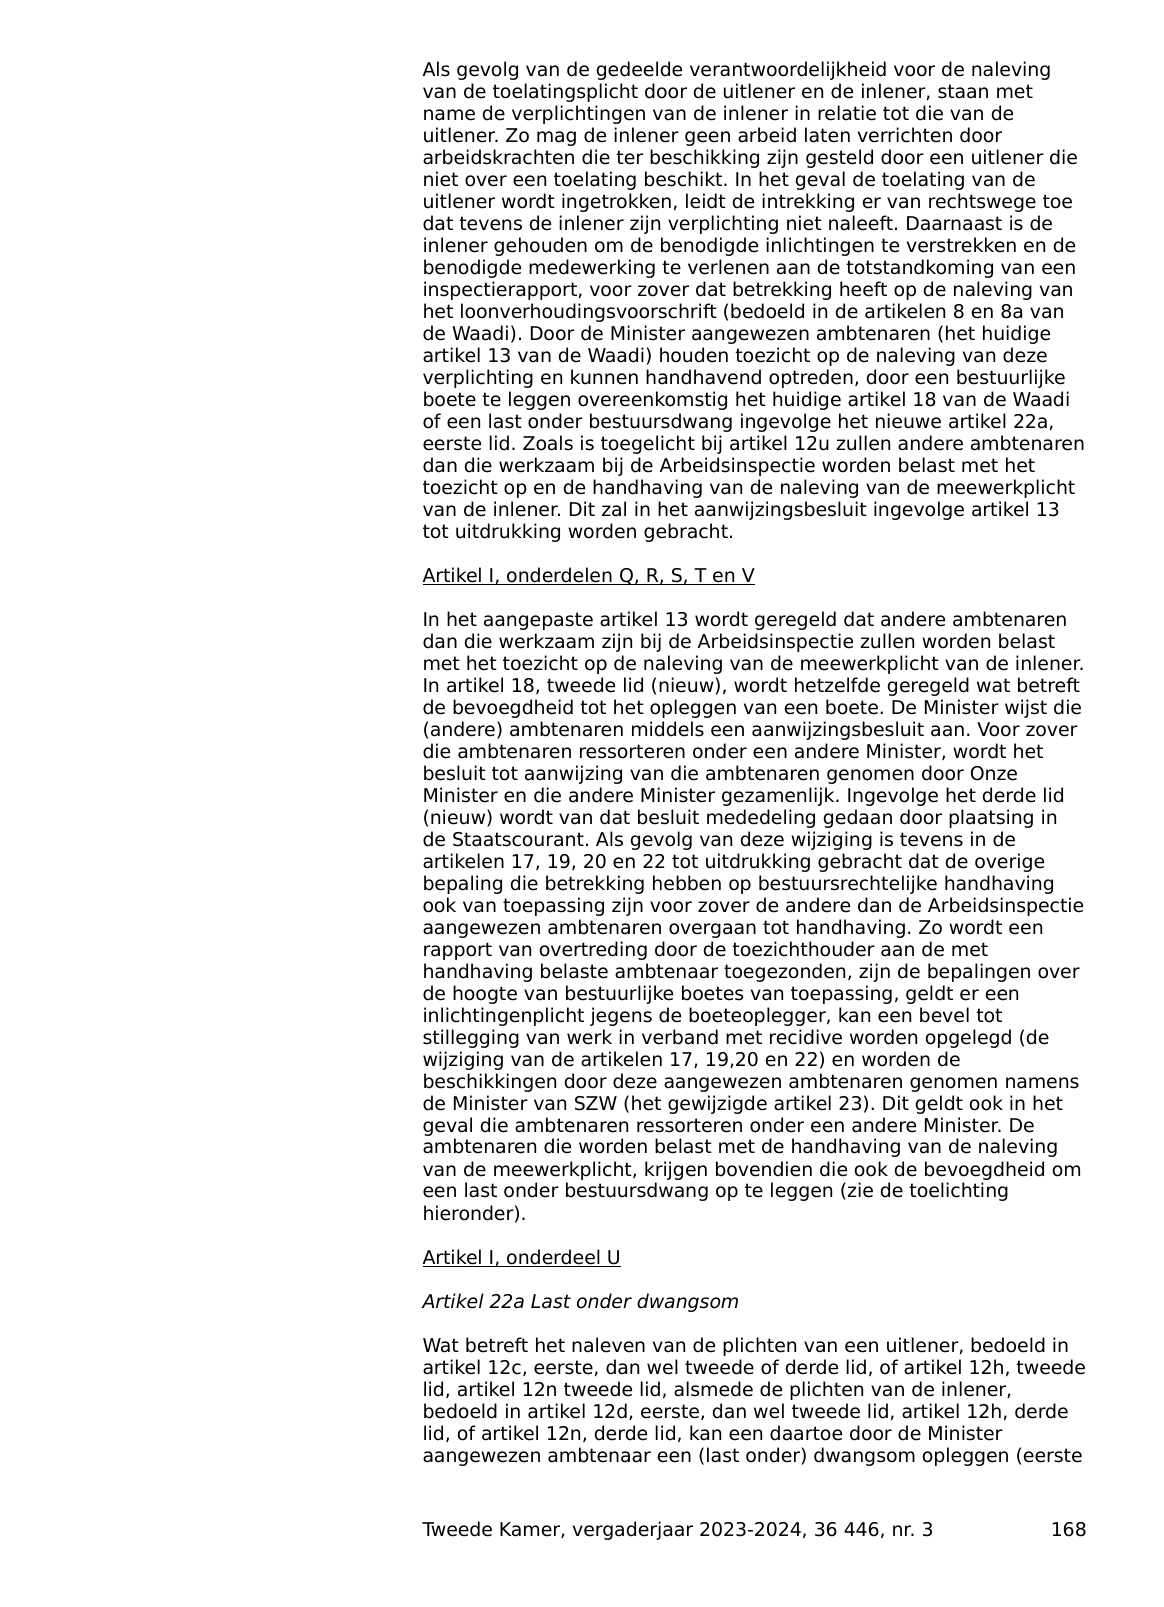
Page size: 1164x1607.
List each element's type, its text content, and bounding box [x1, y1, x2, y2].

text Als gevolg van de gedeelde verantwoordelijkheid voor de naleving van de toelatingsplicht door de uitlener en de inlener, staan met name de verplichtingen van de inlener in relatie tot die van de uitlener. Zo mag de inlener geen arbeid laten verrichten door arbeidskrachten die ter beschikking zijn gesteld door een uitlener die niet over een toelating beschikt. In het geval de toelating van de uitlener wordt ingetrokken, leidt de intrekking er van rechtswege toe dat tevens de inlener zijn verplichting niet naleeft. Daarnaast is de inlener gehouden om de benodigde inlichtingen te verstrekken en de benodigde medewerking te verlenen aan de totstandkoming van een inspectierapport, voor zover dat betrekking heeft op de naleving van het loonverhoudingsvoorschrift (bedoeld in de artikelen 8 en 8a van de Waadi). Door de Minister aangewezen ambtenaren (het huidige artikel 13 van de Waadi) houden toezicht op de naleving van deze verplichting en kunnen handhavend optreden, door een bestuurlijke boete te leggen overeenkomstig het huidige artikel 18 van de Waadi of een last onder bestuursdwang ingevolge het nieuwe artikel 22a, eerste lid. Zoals is toegelicht bij artikel 12u zullen andere ambtenaren dan die werkzaam bij de Arbeidsinspectie worden belast met het toezicht op en de handhaving van de naleving van de meewerkplicht van de inlener. Dit zal in het aanwijzingsbesluit ingevolge artikel 13 tot uitdrukking worden gebracht. [422, 59, 1087, 543]
subtitle Artikel I, onderdeel U [422, 1247, 1087, 1268]
subtitle Artikel 22a Last onder dwangsom [422, 1291, 1087, 1313]
text Wat betreft het naleven van de plichten van een uitlener, bedoeld in artikel 12c, eerste, dan wel tweede of derde lid, of artikel 12h, tweede lid, artikel 12n tweede lid, alsmede de plichten van de inlener, bedoeld in artikel 12d, eerste, dan wel tweede lid, artikel 12h, derde lid, of artikel 12n, derde lid, kan een daartoe door de Minister aangewezen ambtenaar een (last onder) dwangsom opleggen (eerste [422, 1335, 1087, 1467]
subtitle Artikel I, onderdelen Q, R, S, T en V [422, 565, 1087, 587]
text In het aangepaste artikel 13 wordt geregeld dat andere ambtenaren dan die werkzaam zijn bij de Arbeidsinspectie zullen worden belast met het toezicht op de naleving van de meewerkplicht van de inlener. In artikel 18, tweede lid (nieuw), wordt hetzelfde geregeld wat betreft de bevoegdheid tot het opleggen van een boete. De Minister wijst die (andere) ambtenaren middels een aanwijzingsbesluit aan. Voor zover die ambtenaren ressorteren onder een andere Minister, wordt het besluit tot aanwijzing van die ambtenaren genomen door Onze Minister en die andere Minister gezamenlijk. Ingevolge het derde lid (nieuw) wordt van dat besluit mededeling gedaan door plaatsing in de Staatscourant. Als gevolg van deze wijziging is tevens in de artikelen 17, 19, 20 en 22 tot uitdrukking gebracht dat de overige bepaling die betrekking hebben op bestuursrechtelijke handhaving ook van toepassing zijn voor zover de andere dan de Arbeidsinspectie aangewezen ambtenaren overgaan tot handhaving. Zo wordt een rapport van overtreding door de toezichthouder aan de met handhaving belaste ambtenaar toegezonden, zijn de bepalingen over de hoogte van bestuurlijke boetes van toepassing, geldt er een inlichtingenplicht jegens de boeteoplegger, kan een bevel tot stillegging van werk in verband met recidive worden opgelegd (de wijziging van de artikelen 17, 19,20 en 22) en worden de beschikkingen door deze aangewezen ambtenaren genomen namens de Minister van SZW (het gewijzigde artikel 23). Dit geldt ook in het geval die ambtenaren ressorteren onder een andere Minister. De ambtenaren die worden belast met de handhaving van de naleving van de meewerkplicht, krijgen bovendien die ook de bevoegdheid om een last onder bestuursdwang op te leggen (zie de toelichting hieronder). [422, 609, 1087, 1224]
